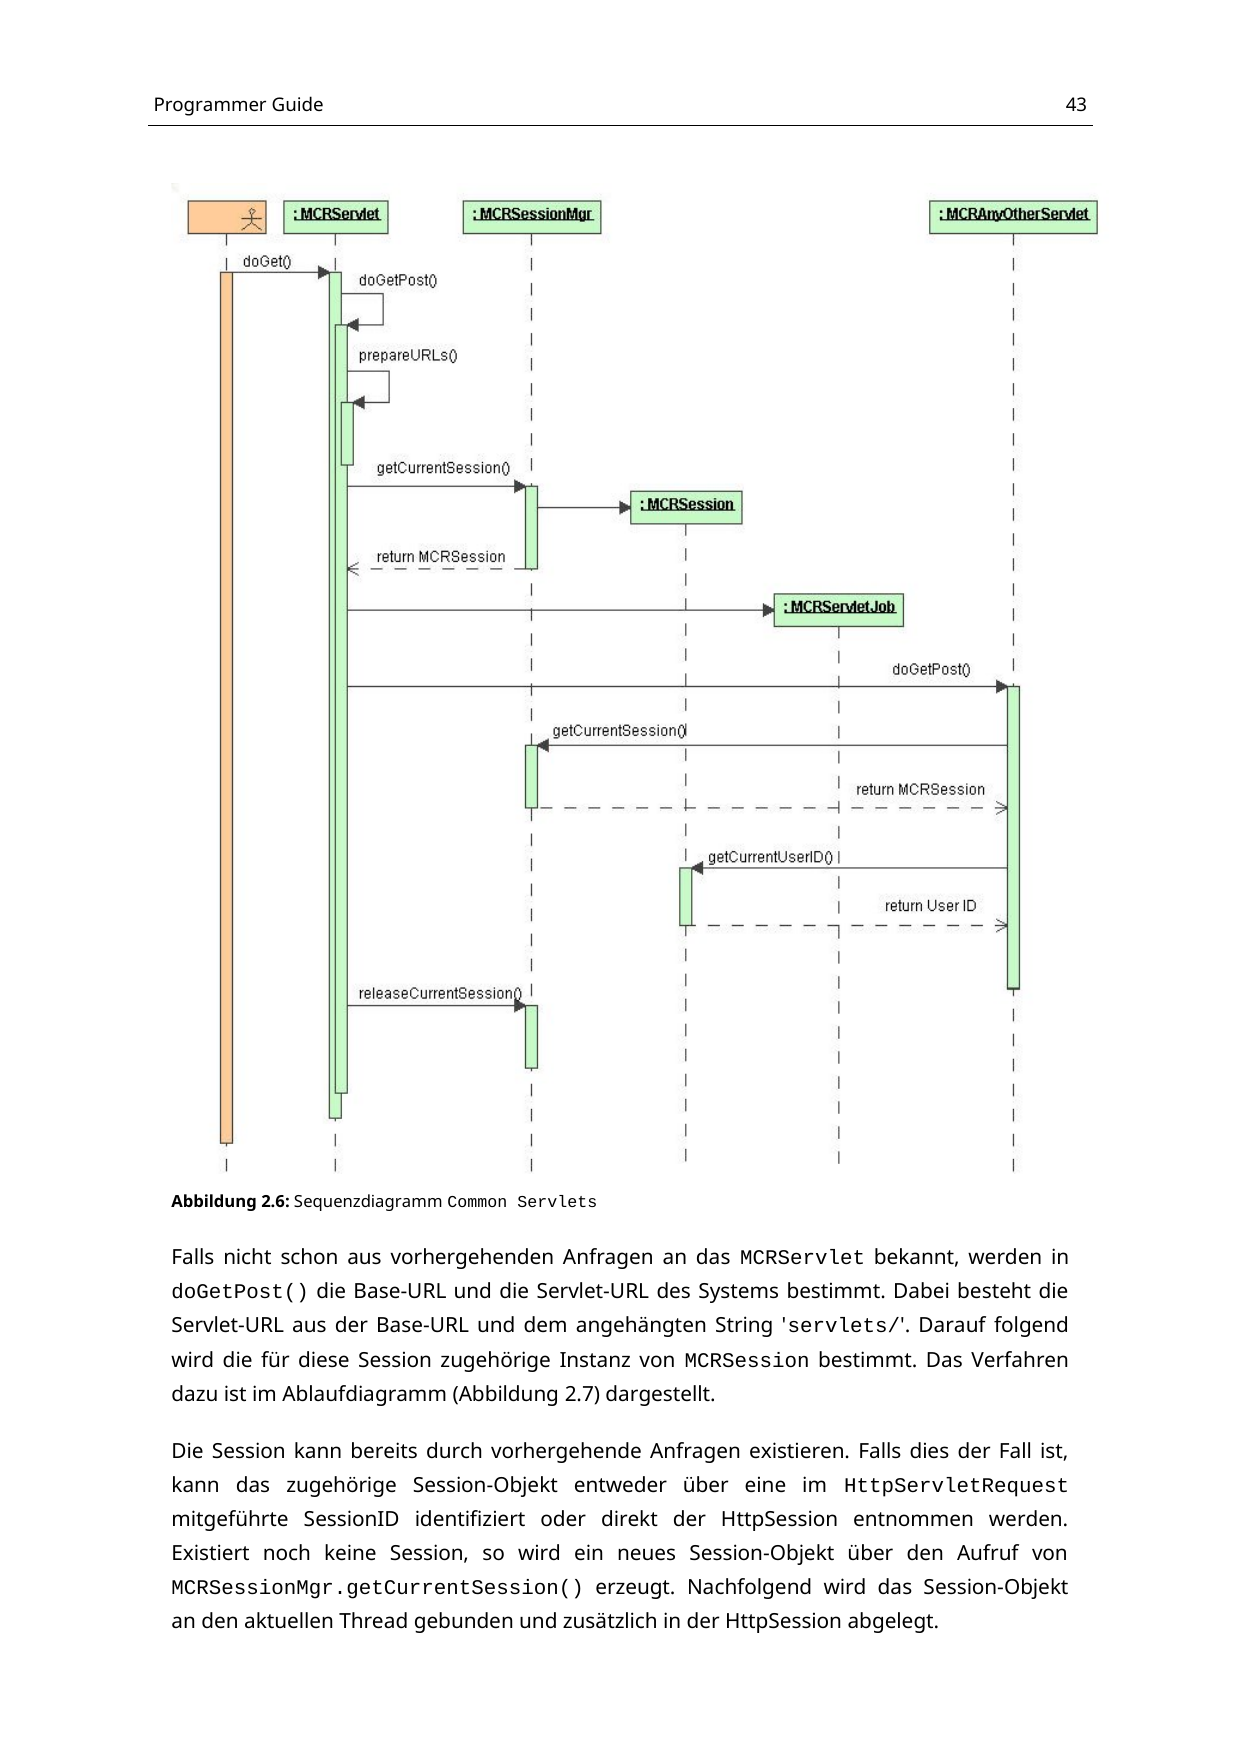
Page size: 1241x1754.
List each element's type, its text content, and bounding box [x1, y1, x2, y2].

picture [171, 183, 1117, 1174]
text Falls nicht schon aus vorhergehenden Anfragen an das MCRServlet bekannt, werden in doGetPost() die Base-URL und die Servlet-URL des Systems bestimmt. Dabei besteht die Servlet-URL aus der Base-URL und dem angehängten String 'servlets/'. Darauf folgend wird die für diese Session zugehörige Instanz von MCRSession bestimmt. Das Verfahren dazu ist im Ablaufdiagramm (Abbildung 2.7) dargestellt. [171, 1213, 1069, 1407]
text Die Session kann bereits durch vorhergehende Anfragen existieren. Falls dies der Fall ist, kann das zugehörige Session-Objekt entweder über eine im HttpServletRequest mitgeführte SessionID identifiziert oder direkt der HttpSession entnommen werden. Existiert noch keine Session, so wird ein neues Session-Objekt über den Aufruf von MCRSessionMgr.getCurrentSession() erzeugt. Nachfolgend wird das Session-Objekt an den aktuellen Thread gebunden und zusätzlich in der HttpSession abgelegt. [171, 1436, 1069, 1634]
text [148, 154, 1136, 1213]
text Abbildung 2.6: Sequenzdiagramm Common Servlets [171, 1174, 1112, 1213]
